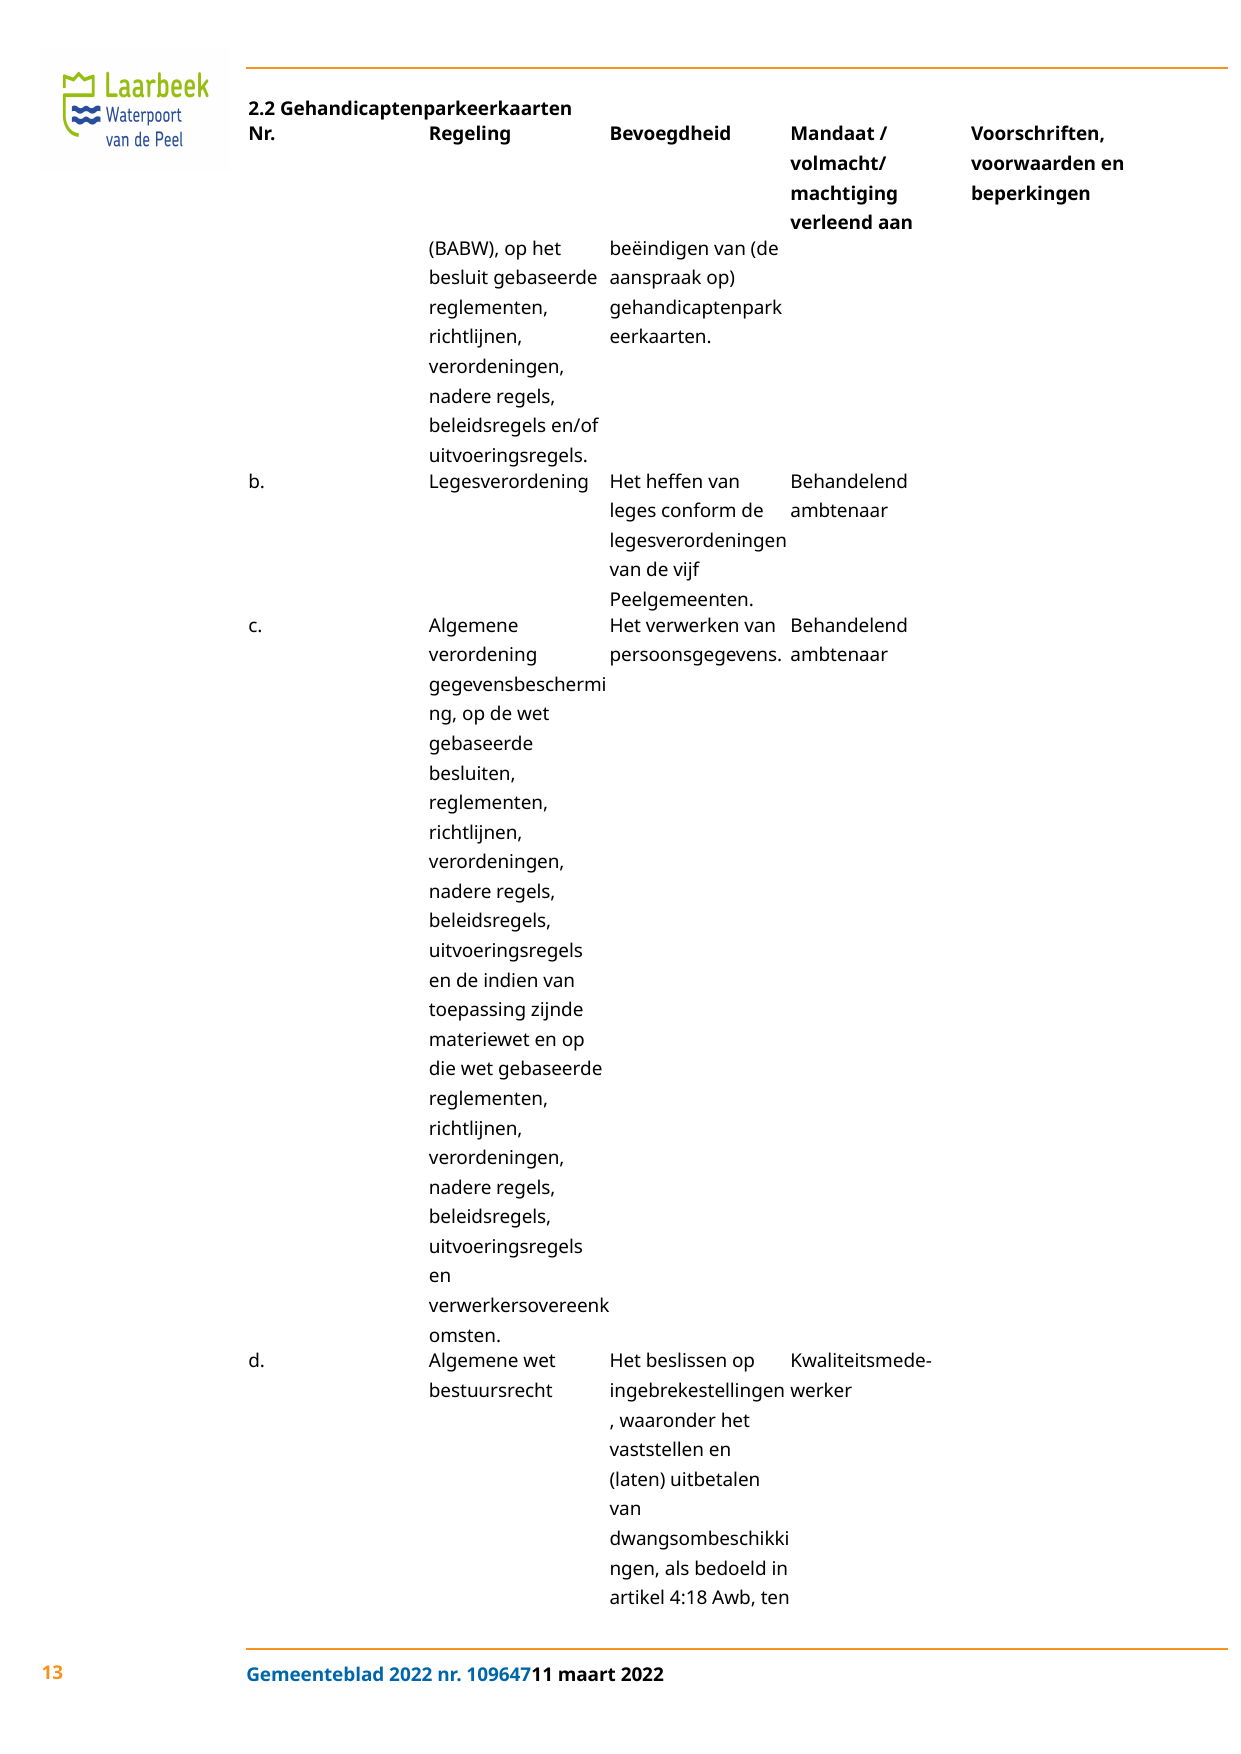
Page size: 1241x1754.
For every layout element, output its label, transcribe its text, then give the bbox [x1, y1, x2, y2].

table_cell Algemene wet bestuursrecht [429, 1348, 609, 1610]
picture [41, 47, 231, 172]
table_cell Kwaliteitsmede-werker [790, 1348, 971, 1610]
table_cell Voorschriften, voorwaarden en beperkingen [971, 121, 1152, 235]
table_cell Het heffen van leges conform de legesverordeningen van de vijf Peelgemeenten. [609, 468, 790, 612]
table_cell c. [248, 612, 429, 1348]
table_cell [971, 612, 1152, 1348]
table_cell Algemene verordening gegevensbescherming, op de wet gebaseerde besluiten, reglementen, richtlijnen, verordeningen, nadere regels, beleidsregels, uitvoeringsregels en de indien van toepassing zijnde materiewet en op die wet gebaseerde reglementen, richtlijnen, verordeningen, nadere regels, beleidsregels, uitvoeringsregels en verwerkersovereenkomsten. [429, 612, 609, 1348]
table_cell Regeling [429, 121, 609, 235]
table_cell [790, 235, 971, 468]
table_cell Nr. [248, 121, 429, 235]
table_cell Mandaat / volmacht/ machtiging verleend aan [790, 121, 971, 235]
table_cell (BABW), op het besluit gebaseerde reglementen, richtlijnen, verordeningen, nadere regels, beleidsregels en/of uitvoeringsregels. [429, 235, 609, 468]
table_cell Behandelend ambtenaar [790, 612, 971, 1348]
table_cell Legesverordening [429, 468, 609, 612]
table_cell Het beslissen op ingebrekestellingen, waaronder het vaststellen en (laten) uitbetalen van dwangsombeschikkingen, als bedoeld in artikel 4:18 Awb, ten [609, 1348, 790, 1610]
table_cell [248, 235, 429, 468]
table_cell beëindigen van (de aanspraak op) gehandicaptenparkeerkaarten. [609, 235, 790, 468]
table_cell b. [248, 468, 429, 612]
table_cell [971, 235, 1152, 468]
table_cell Het verwerken van persoonsgegevens. [609, 612, 790, 1348]
table_cell Behandelend ambtenaar [790, 468, 971, 612]
table_cell [971, 1348, 1152, 1610]
table_cell d. [248, 1348, 429, 1610]
table_header 2.2 Gehandicaptenparkeerkaarten [248, 95, 1152, 121]
table_cell [971, 468, 1152, 612]
table_cell Bevoegdheid [609, 121, 790, 235]
